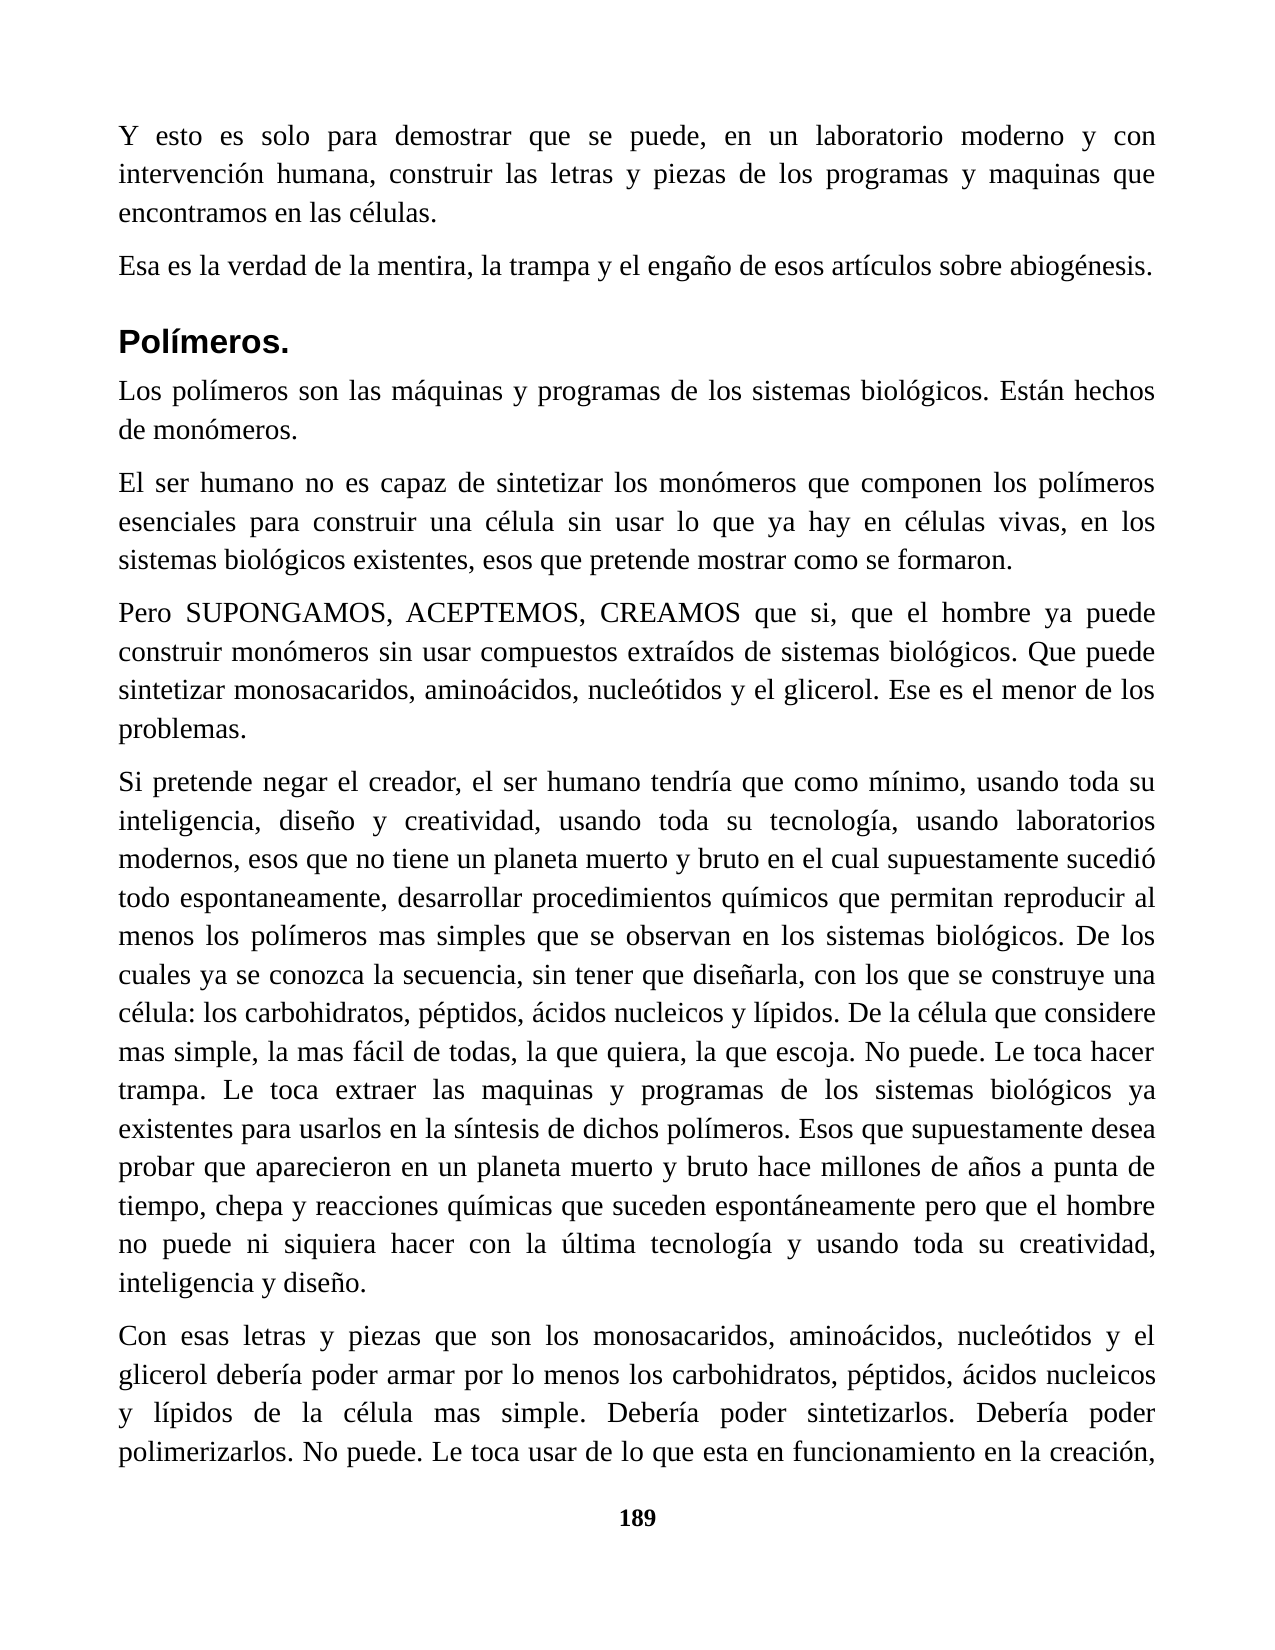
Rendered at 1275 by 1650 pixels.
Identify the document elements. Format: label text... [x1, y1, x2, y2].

text Esa es la verdad de la mentira, la trampa y el engaño de esos artículos sobre abiogénesis. [118, 248, 1157, 282]
text Los polímeros son las máquinas y programas de los sistemas biológicos. Están hechos de monómeros. [118, 373, 1157, 446]
subtitle Polímeros. [118, 322, 1157, 361]
text El ser humano no es capaz de sintetizar los monómeros que componen los polímeros esenciales para construir una célula sin usar lo que ya hay en células vivas, en los sistemas biológicos existentes, esos que pretende mostrar como se formaron. [118, 465, 1157, 576]
text Si pretende negar el creador, el ser humano tendría que como mínimo, usando toda su inteligencia, diseño y creatividad, usando toda su tecnología, usando laboratorios modernos, esos que no tiene un planeta muerto y bruto en el cual supuestamente sucedió todo espontaneamente, desarrollar procedimientos químicos que permitan reproducir al menos los polímeros mas simples que se observan en los sistemas biológicos. De los cuales ya se conozca la secuencia, sin tener que diseñarla, con los que se construye una célula: los carbohidratos, péptidos, ácidos nucleicos y lípidos. De la célula que considere mas simple, la mas fácil de todas, la que quiera, la que escoja. No puede. Le toca hacer trampa. Le toca extraer las maquinas y programas de los sistemas biológicos ya existentes para usarlos en la síntesis de dichos polímeros. Esos que supuestamente desea probar que aparecieron en un planeta muerto y bruto hace millones de años a punta de tiempo, chepa y reacciones químicas que suceden espontáneamente pero que el hombre no puede ni siquiera hacer con la última tecnología y usando toda su creatividad, inteligencia y diseño. [118, 764, 1157, 1299]
text Y esto es solo para demostrar que se puede, en un laboratorio moderno y con intervención humana, construir las letras y piezas de los programas y maquinas que encontramos en las células. [118, 118, 1157, 229]
text Pero SUPONGAMOS, ACEPTEMOS, CREAMOS que si, que el hombre ya puede construir monómeros sin usar compuestos extraídos de sistemas biológicos. Que puede sintetizar monosacaridos, aminoácidos, nucleótidos y el glicerol. Ese es el menor de los problemas. [118, 595, 1157, 744]
text Con esas letras y piezas que son los monosacaridos, aminoácidos, nucleótidos y el glicerol debería poder armar por lo menos los carbohidratos, péptidos, ácidos nucleicos y lípidos de la célula mas simple. Debería poder sintetizarlos. Debería poder polimerizarlos. No puede. Le toca usar de lo que esta en funcionamiento en la creación, [118, 1318, 1157, 1467]
